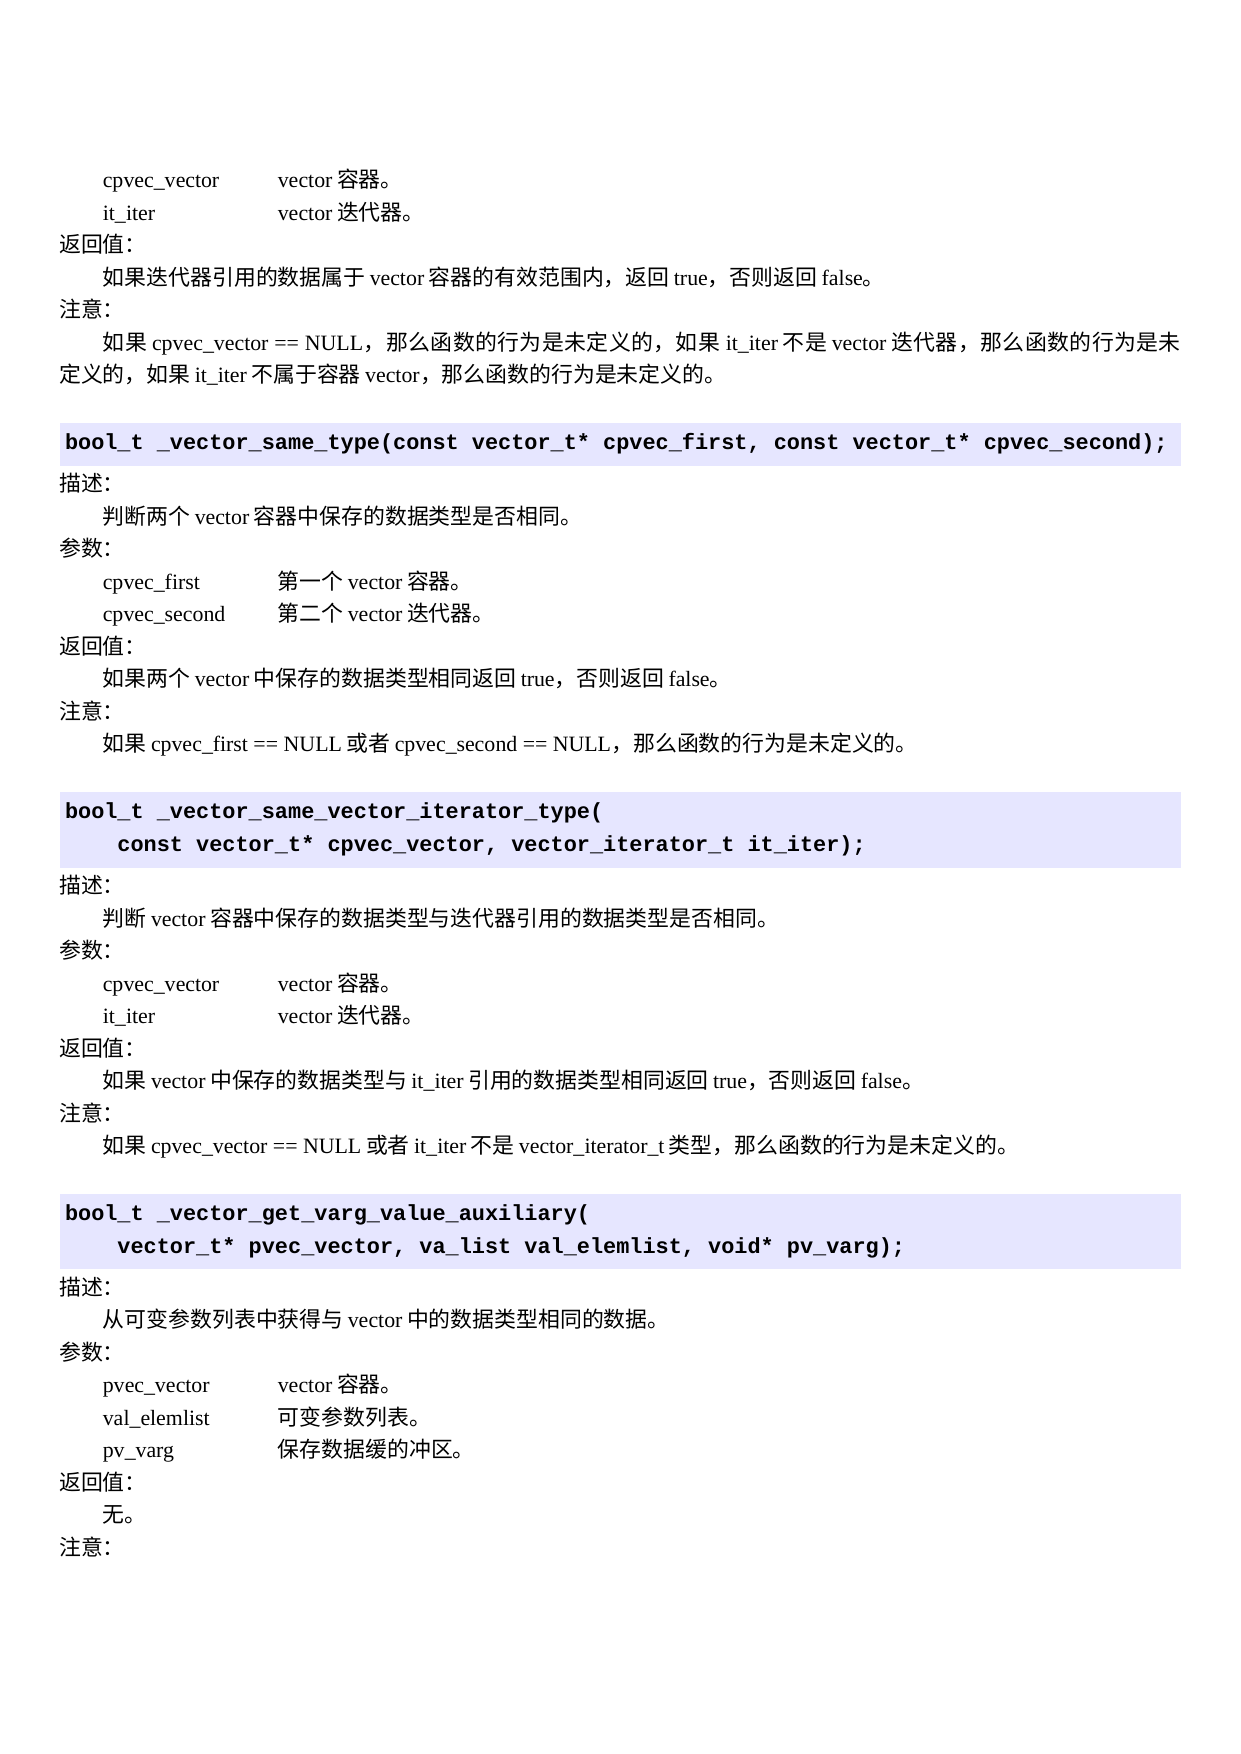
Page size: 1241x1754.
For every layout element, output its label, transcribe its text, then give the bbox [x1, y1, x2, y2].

text it_iter vector迭代器。 [59, 194, 1181, 227]
text 描述： [59, 869, 1181, 900]
text 如果cpvec_first == NULL或者cpvec_second == NULL，那么函数的行为是未定义的。 [59, 726, 1181, 758]
text 描述： [59, 1270, 1181, 1302]
text cpvec_second 第二个vector迭代器。 [59, 596, 1181, 628]
text cpvec_first 第一个vector容器。 [59, 563, 1181, 596]
text 返回值： [59, 227, 1181, 259]
text 如果cpvec_vector == NULL或者it_iter不是vector_iterator_t类型，那么函数的行为是未定义的。 [59, 1128, 1181, 1160]
text 参数： [59, 531, 1181, 563]
text 注意： [59, 1529, 1181, 1562]
text 返回值： [59, 1030, 1181, 1063]
text 从可变参数列表中获得与vector中的数据类型相同的数据。 [59, 1302, 1181, 1334]
table_header bool_t _vector_get_varg_value_auxiliary( vector_t* pvec_vector, va_list val_elemlist, void* pv_varg); [60, 1194, 1181, 1269]
text 返回值： [59, 628, 1181, 661]
text 注意： [59, 1095, 1181, 1128]
text pv_varg 保存数据缓的冲区。 [59, 1432, 1181, 1464]
text 参数： [59, 1334, 1181, 1367]
text 判断两个vector容器中保存的数据类型是否相同。 [59, 498, 1181, 531]
text 注意： [59, 693, 1181, 726]
text 返回值： [59, 1464, 1181, 1497]
text it_iter vector迭代器。 [59, 998, 1181, 1030]
text 如果迭代器引用的数据属于vector容器的有效范围内，返回true，否则返回false。 [59, 259, 1181, 292]
text 如果两个vector中保存的数据类型相同返回true，否则返回false。 [59, 661, 1181, 693]
text cpvec_vector vector容器。 [59, 965, 1181, 998]
table_header bool_t _vector_same_type(const vector_t* cpvec_first, const vector_t* cpvec_second); [60, 423, 1181, 466]
text 描述： [59, 467, 1181, 498]
text 如果vector中保存的数据类型与it_iter引用的数据类型相同返回true，否则返回false。 [59, 1063, 1181, 1095]
text 注意： [59, 292, 1181, 324]
text 参数： [59, 933, 1181, 965]
text cpvec_vector vector容器。 [59, 162, 1181, 194]
table_header bool_t _vector_same_vector_iterator_type( const vector_t* cpvec_vector, vector_iterator_t it_iter); [60, 792, 1181, 868]
text 判断vector容器中保存的数据类型与迭代器引用的数据类型是否相同。 [59, 900, 1181, 933]
text pvec_vector vector容器。 [59, 1367, 1181, 1399]
text 如果cpvec_vector == NULL，那么函数的行为是未定义的，如果it_iter不是vector迭代器，那么函数的行为是未定义的，如果it_iter不属于容器vector，那么函数的行为是未定义的。 [59, 324, 1181, 389]
text val_elemlist 可变参数列表。 [59, 1399, 1181, 1432]
text 无。 [59, 1497, 1181, 1529]
